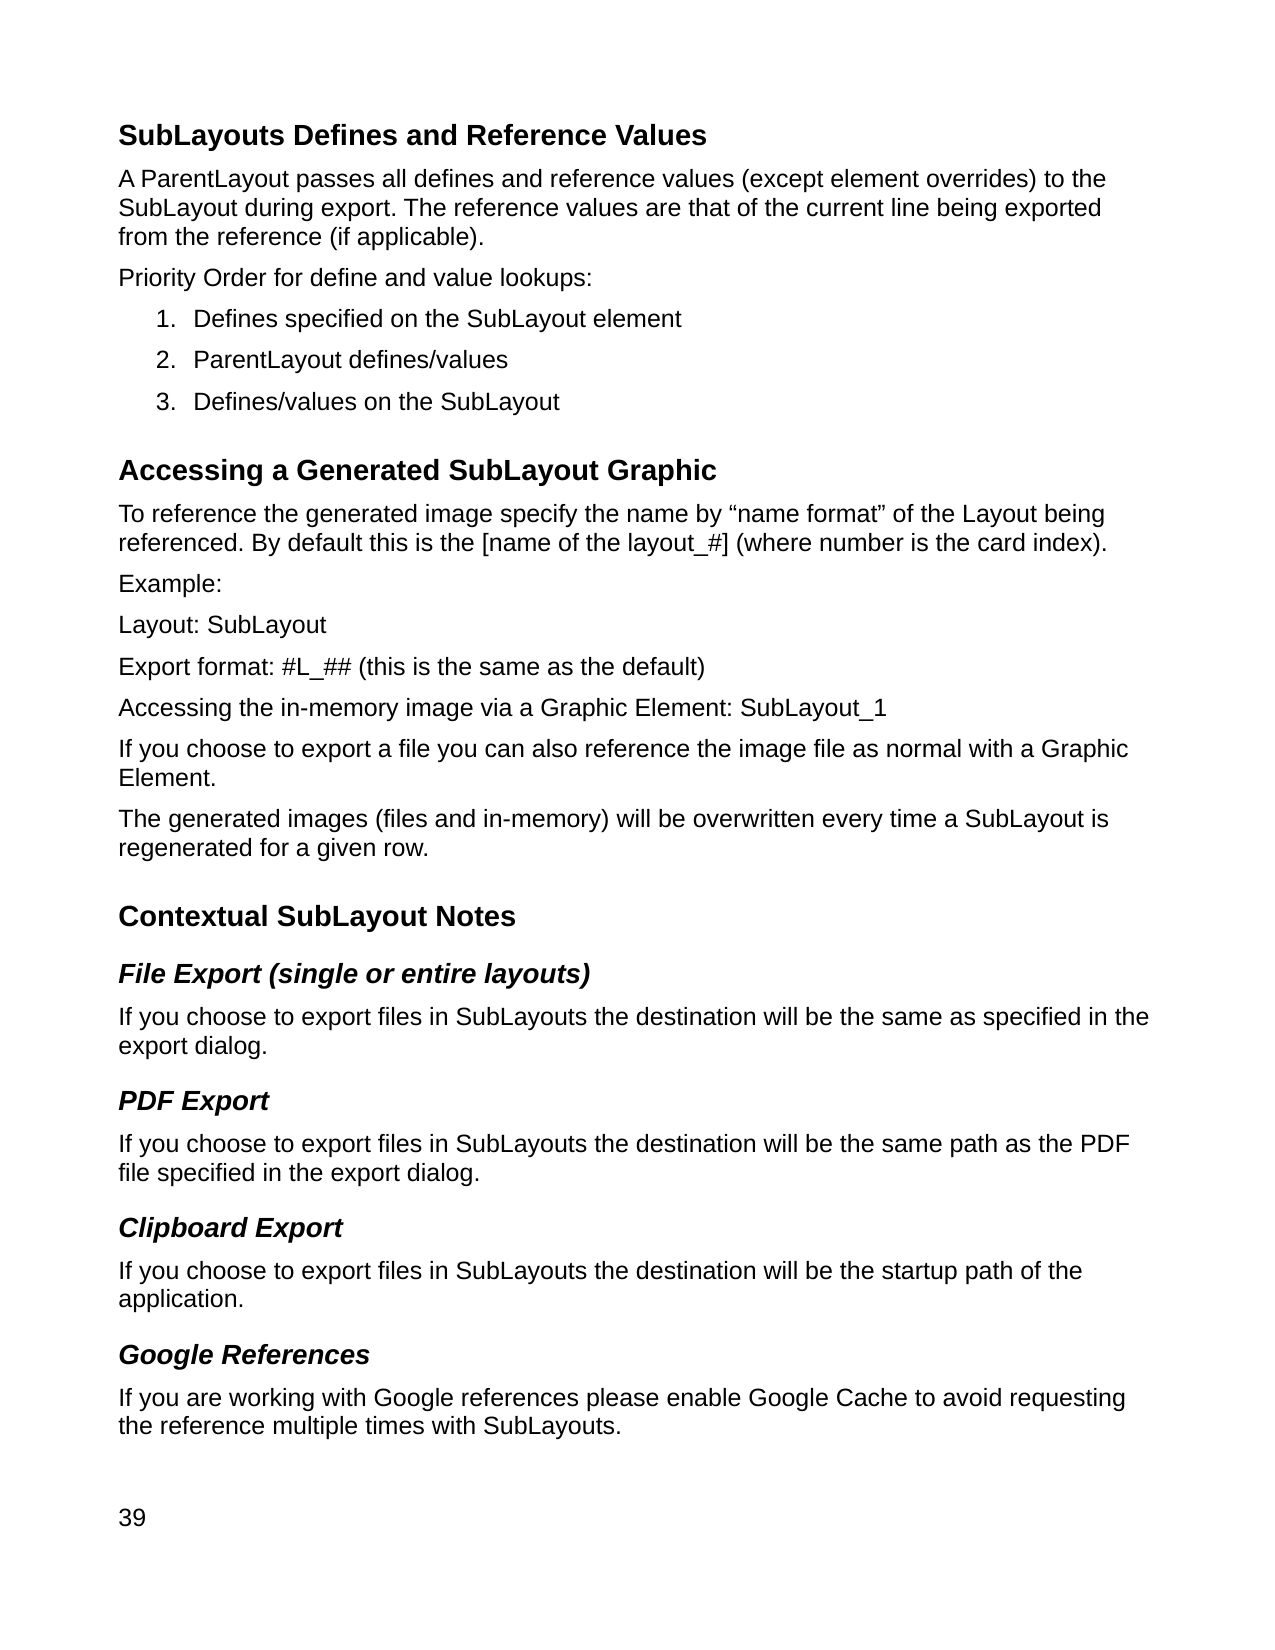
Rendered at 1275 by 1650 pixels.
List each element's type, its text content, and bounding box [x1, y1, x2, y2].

text Example: [118, 569, 1157, 598]
subtitle Google References [118, 1338, 1157, 1370]
subtitle Clipboard Export [118, 1211, 1157, 1243]
text The generated images (files and in-memory) will be overwritten every time a SubLayout is regenerated for a given row. [118, 804, 1157, 861]
subtitle SubLayouts Defines and Reference Values [118, 118, 1157, 152]
list ParentLayout defines/values [156, 345, 1157, 374]
text If you are working with Google references please enable Google Cache to avoid requesting the reference multiple times with SubLayouts. [118, 1382, 1157, 1440]
text If you choose to export files in SubLayouts the destination will be the same path as the PDF file specified in the export dialog. [118, 1129, 1157, 1186]
text Priority Order for define and value lookups: [118, 263, 1157, 292]
text If you choose to export files in SubLayouts the destination will be the same as specified in the export dialog. [118, 1002, 1157, 1059]
subtitle PDF Export [118, 1084, 1157, 1116]
text A ParentLayout passes all defines and reference values (except element overrides) to the SubLayout during export. The reference values are that of the current line being exported from the reference (if applicable). [118, 164, 1157, 250]
text Accessing the in-memory image via a Graphic Element: SubLayout_1 [118, 693, 1157, 721]
subtitle Accessing a Generated SubLayout Graphic [118, 453, 1157, 486]
text Export format: #L_## (this is the same as the default) [118, 651, 1157, 680]
list Defines/values on the SubLayout [156, 387, 1157, 415]
subtitle Contextual SubLayout Notes [118, 899, 1157, 932]
text If you choose to export a file you can also reference the image file as normal with a Graphic Element. [118, 734, 1157, 791]
text If you choose to export files in SubLayouts the destination will be the startup path of the application. [118, 1256, 1157, 1313]
subtitle File Export (single or entire layouts) [118, 957, 1157, 989]
text Layout: SubLayout [118, 610, 1157, 639]
text To reference the generated image specify the name by “name format” of the Layout being referenced. By default this is the [name of the layout_#] (where number is the card index). [118, 499, 1157, 556]
list Defines specified on the SubLayout element [156, 304, 1157, 333]
